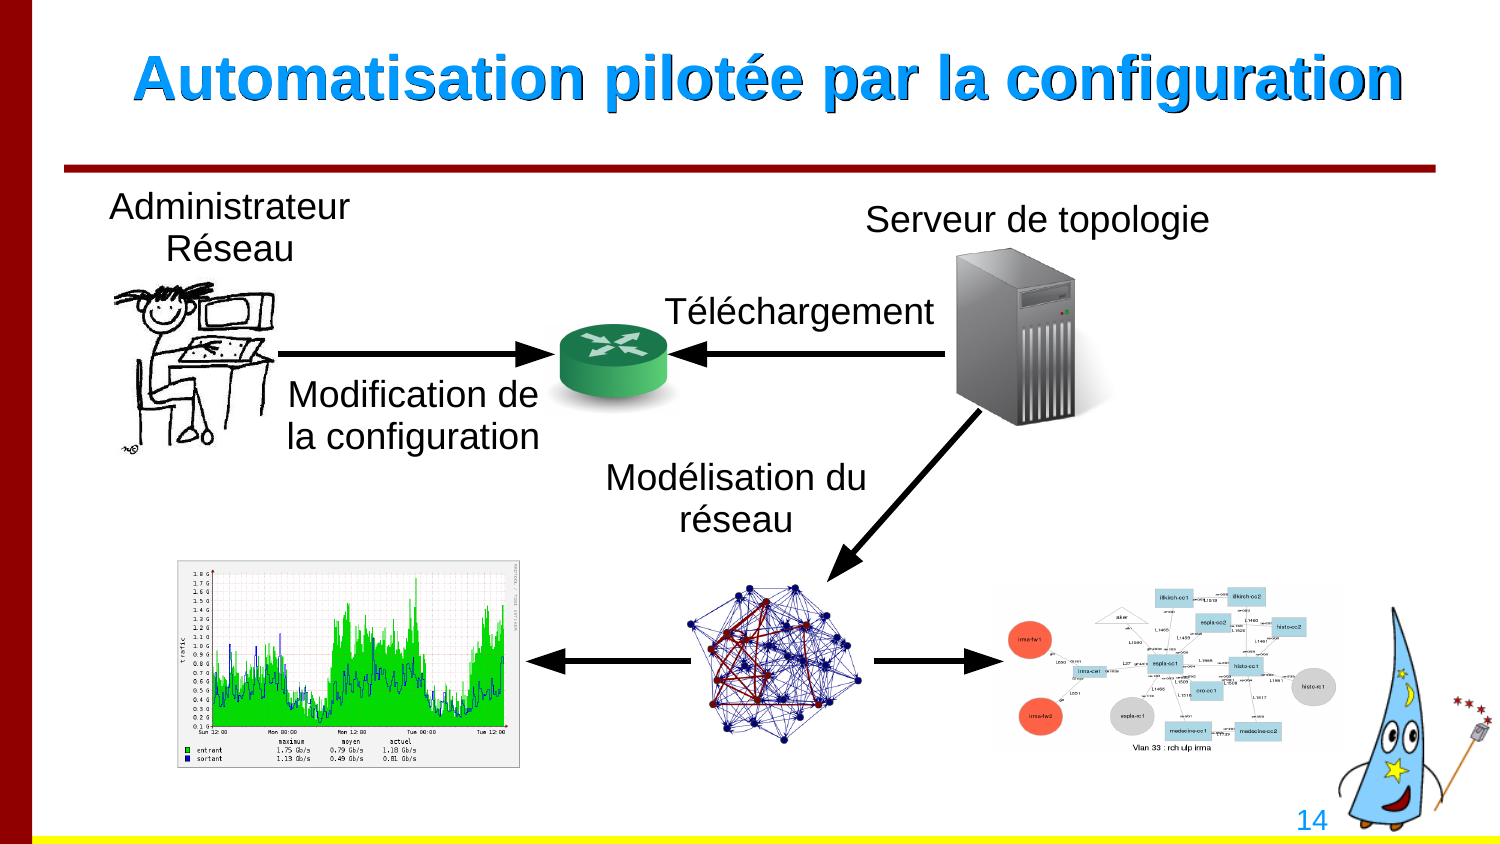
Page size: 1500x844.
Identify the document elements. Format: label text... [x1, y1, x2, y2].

text_box Téléchargement [649, 283, 1004, 341]
text_box Modélisation du réseau [590, 448, 922, 548]
title Automatisation pilotée par la configuration [85, 12, 1452, 145]
text_box Serveur de topologie [850, 191, 1226, 249]
text_box Modification de la configuration [253, 366, 573, 465]
picture [685, 582, 863, 745]
picture [956, 249, 1134, 426]
picture [177, 560, 520, 768]
picture [992, 578, 1492, 832]
picture [545, 324, 680, 414]
text_box Administrateur Réseau [94, 178, 366, 319]
picture [114, 319, 278, 455]
